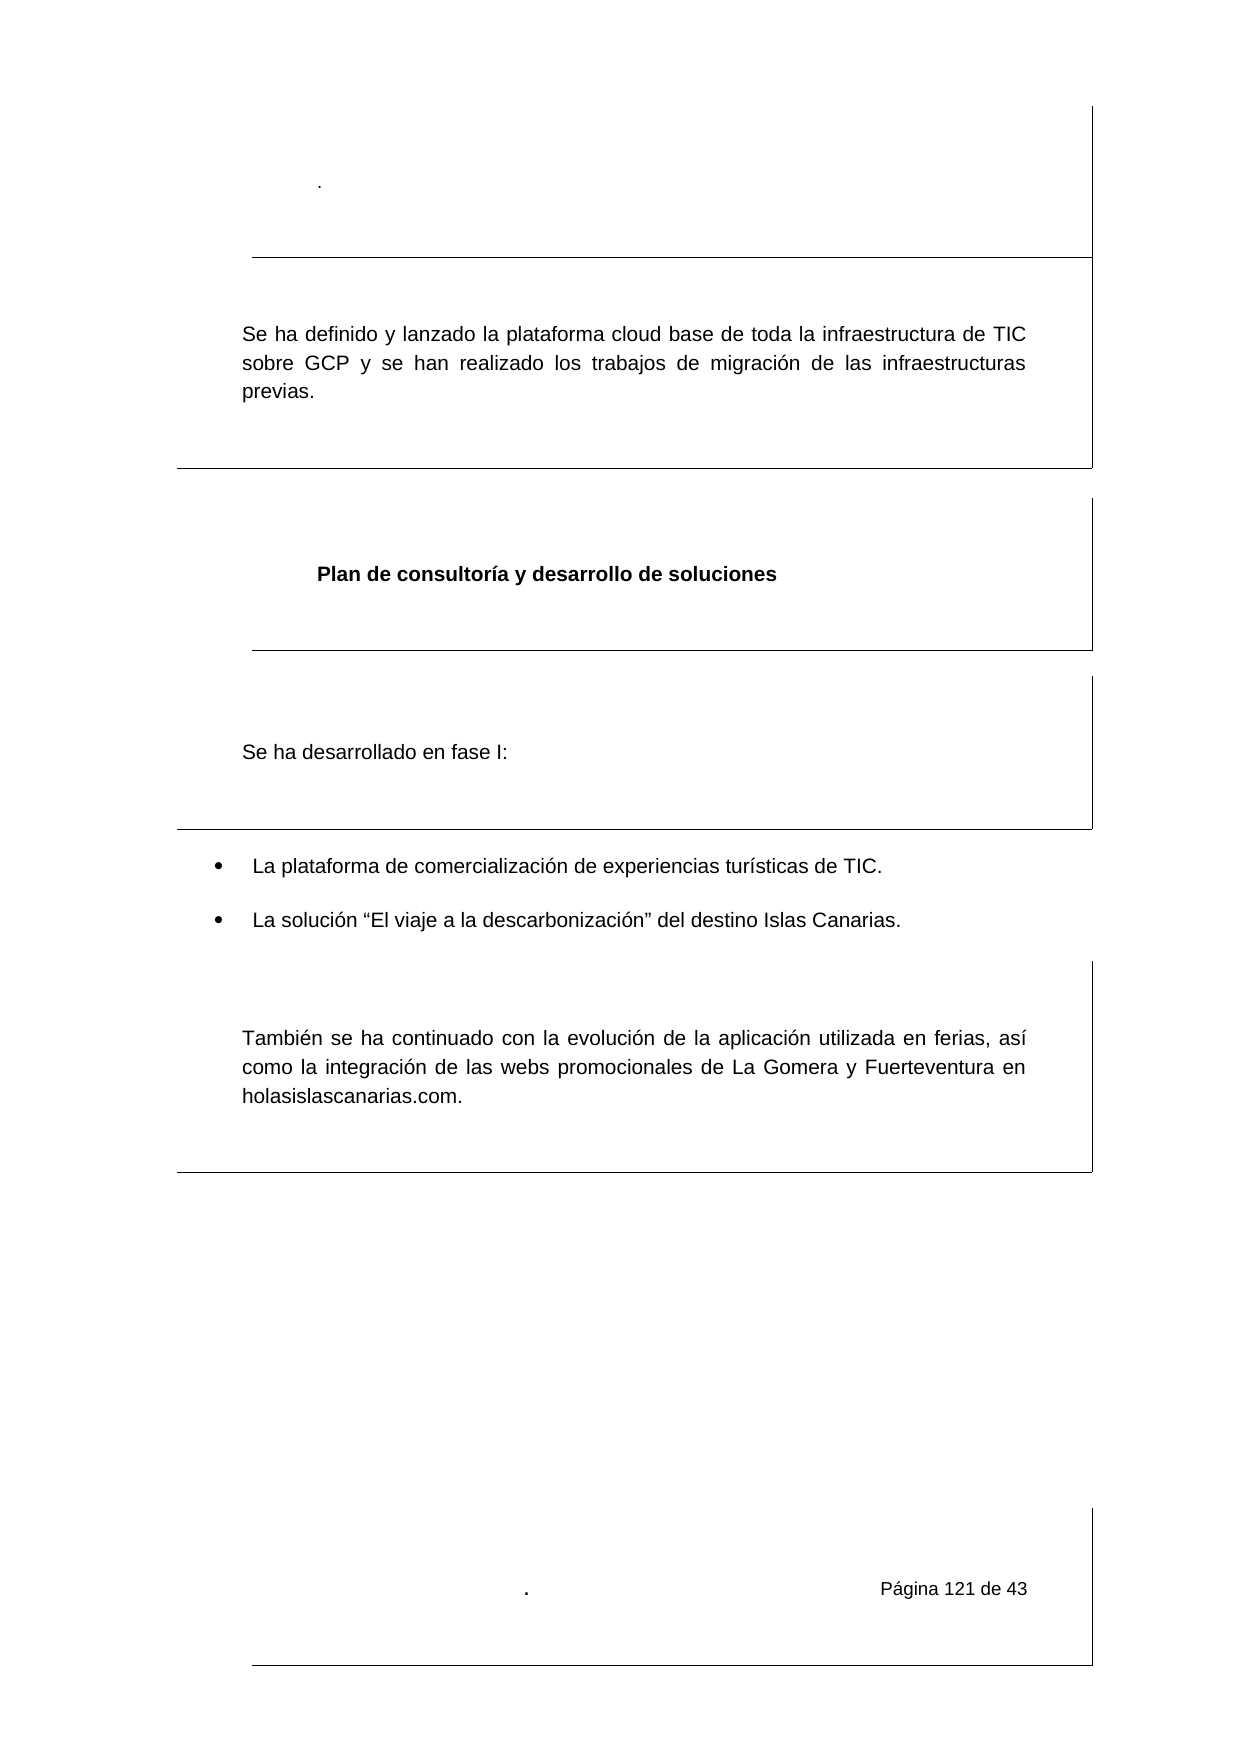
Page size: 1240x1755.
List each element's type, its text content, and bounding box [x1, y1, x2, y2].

list La solución “El viaje a la descarbonización” del destino Islas Canarias. [215, 907, 1092, 932]
list La plataforma de comercialización de experiencias turísticas de TIC. [215, 854, 1092, 878]
subtitle También se ha continuado con la evolución de la aplicación utilizada en ferias, así como la integración de las webs promocionales de La Gomera y Fuerteventura en holasislascanarias.com. [177, 961, 1092, 1172]
subtitle Se ha desarrollado en fase I: [177, 676, 1092, 829]
subtitle Se ha definido y lanzado la plataforma cloud base de toda la infraestructura de TIC sobre GCP y se han realizado los trabajos de migración de las infraestructuras previas. [177, 257, 1092, 468]
subtitle Plan de consultoría y desarrollo de soluciones [252, 497, 1092, 650]
